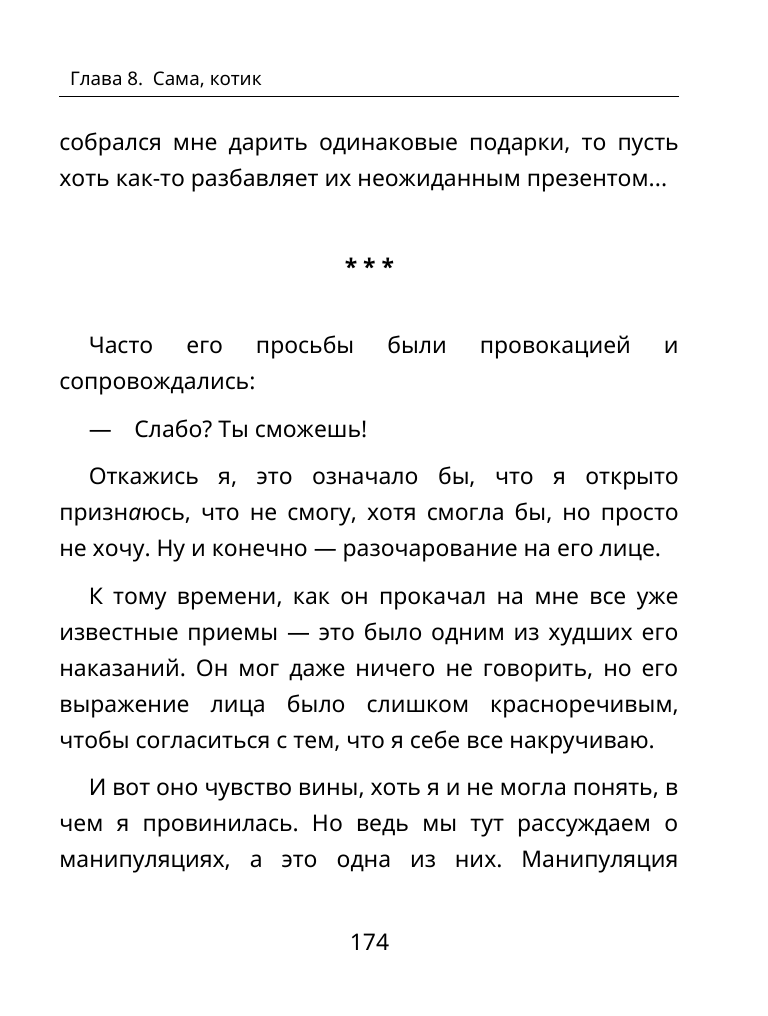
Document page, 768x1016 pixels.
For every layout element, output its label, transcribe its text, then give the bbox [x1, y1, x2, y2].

text Часто его просьбы были провокацией и сопровождались: [59, 329, 679, 396]
text собрался мне дарить одинаковые подарки, то пусть хоть как-то разбавляет их неожиданным презентом... [59, 126, 679, 193]
text К тому времени, как он прокачал на мне все уже известные приемы — это было одним из худших его наказаний. Он мог даже ничего не говорить, но его выражение лица было слишком красноречивым, чтобы согласиться с тем, что я себе все накручиваю. [59, 580, 679, 755]
text И вот оно чувство вины, хоть я и не могла понять, в чем я провинилась. Но ведь мы тут рассуждаем о манипуляциях, а это одна из них. Манипуляция [59, 771, 679, 874]
list Слабо? Ты сможешь! [59, 413, 679, 444]
text Откажись я, это означало бы, что я открыто признаюсь, что не смогу, хотя смогла бы, но просто не хочу. Ну и конечно — разочарование на его лице. [59, 460, 679, 563]
subtitle * * * [59, 251, 679, 283]
